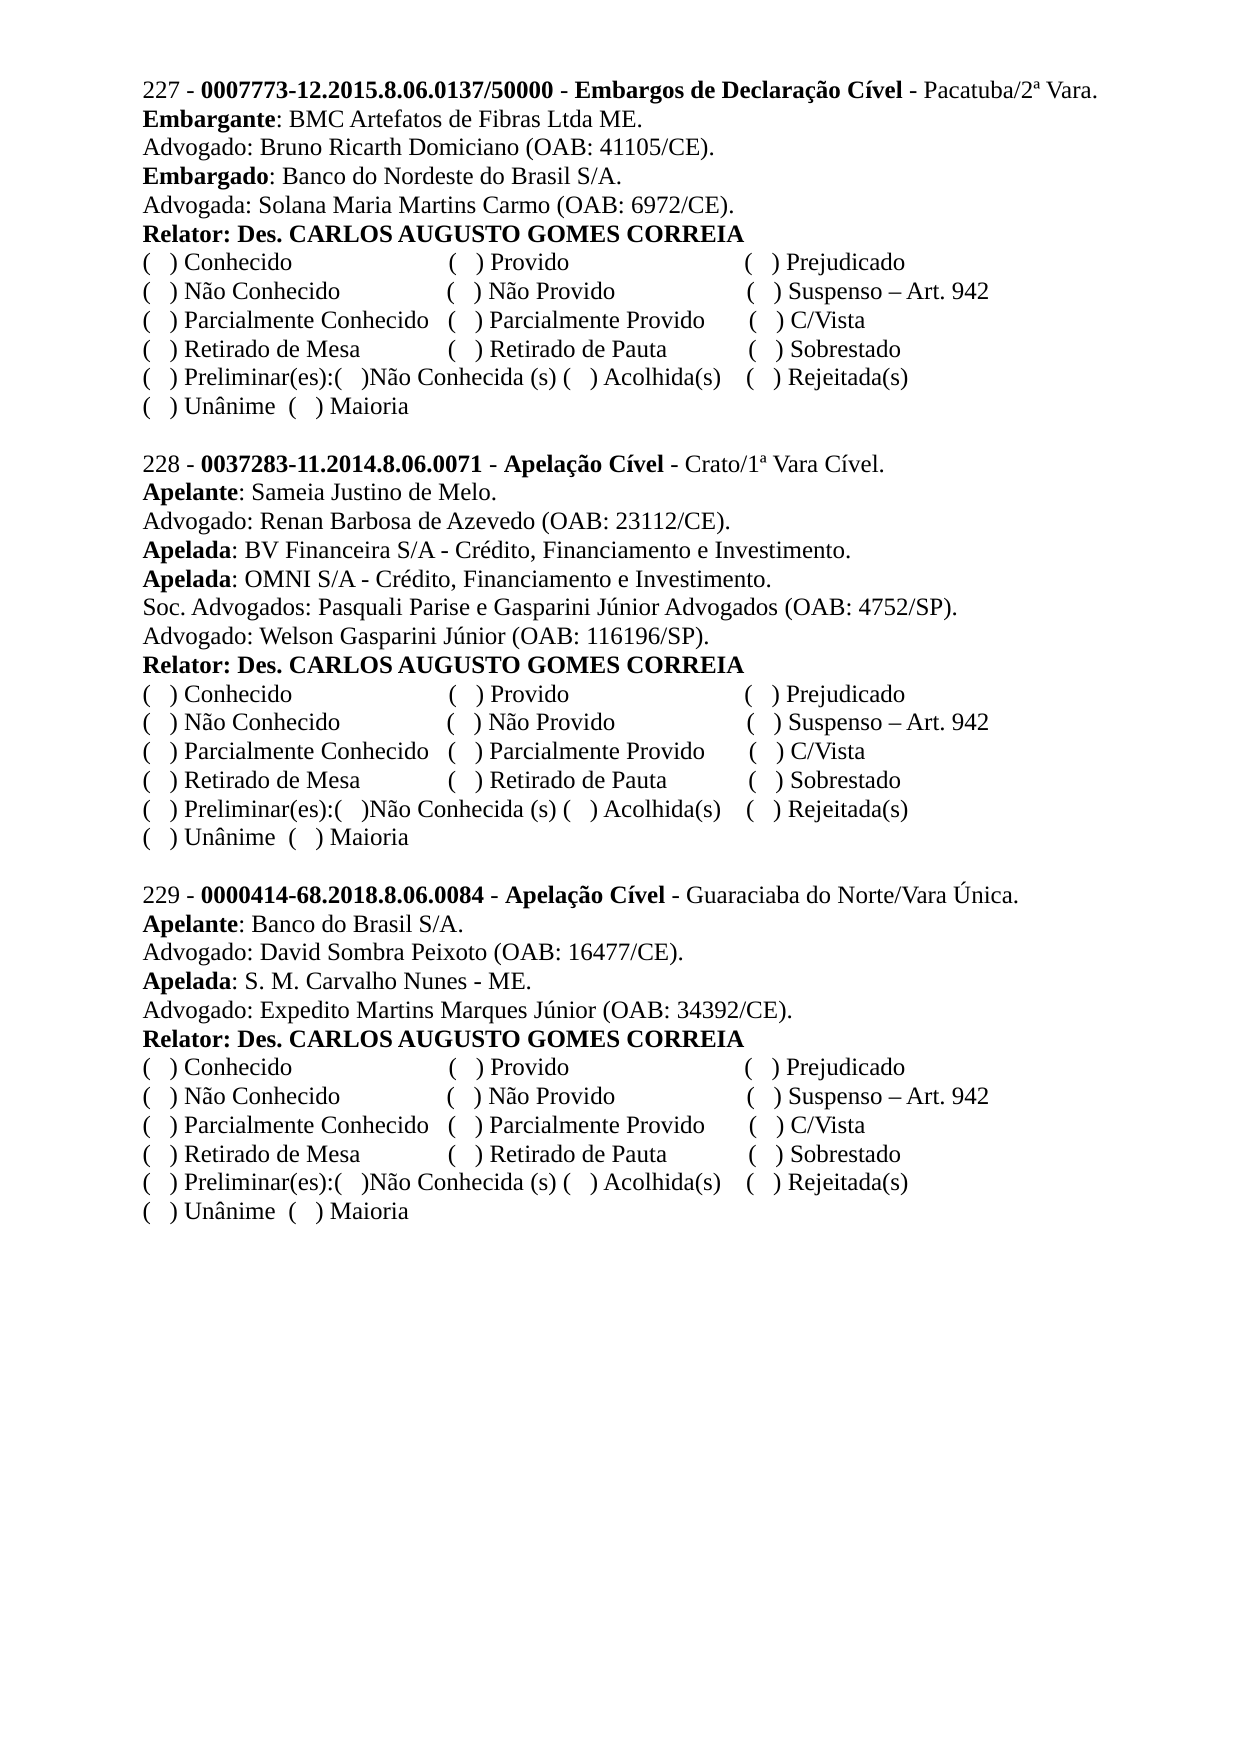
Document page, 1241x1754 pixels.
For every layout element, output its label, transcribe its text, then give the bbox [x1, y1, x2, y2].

text Relator: Des. CARLOS AUGUSTO GOMES CORREIA [142, 650, 1141, 679]
text ( ) Retirado de Mesa ( ) Retirado de Pauta ( ) Sobrestado [142, 1139, 1158, 1167]
text ( ) Retirado de Mesa ( ) Retirado de Pauta ( ) Sobrestado [142, 334, 1158, 362]
text Advogado: Expedito Martins Marques Júnior (OAB: 34392/CE). [142, 995, 1141, 1024]
text Advogado: David Sombra Peixoto (OAB: 16477/CE). [142, 937, 1141, 966]
text ( ) Parcialmente Conhecido ( ) Parcialmente Provido ( ) C/Vista [142, 1110, 1158, 1139]
text ( ) Não Conhecido ( ) Não Provido ( ) Suspenso – Art. 942 [142, 707, 1158, 736]
text 228 - 0037283-11.2014.8.06.0071 - Apelação Cível - Crato/1ª Vara Cível. [142, 449, 1141, 477]
text Advogada: Solana Maria Martins Carmo (OAB: 6972/CE). [142, 190, 1141, 219]
text 229 - 0000414-68.2018.8.06.0084 - Apelação Cível - Guaraciaba do Norte/Vara Única. [142, 880, 1141, 909]
text Relator: Des. CARLOS AUGUSTO GOMES CORREIA [142, 219, 1141, 247]
text ( ) Unânime ( ) Maioria [142, 822, 1158, 851]
text ( ) Conhecido ( ) Provido ( ) Prejudicado [142, 679, 1141, 707]
text Apelada: BV Financeira S/A - Crédito, Financiamento e Investimento. [142, 535, 1141, 564]
text Advogado: Renan Barbosa de Azevedo (OAB: 23112/CE). [142, 506, 1141, 535]
text ( ) Não Conhecido ( ) Não Provido ( ) Suspenso – Art. 942 [142, 276, 1158, 305]
text ( ) Retirado de Mesa ( ) Retirado de Pauta ( ) Sobrestado [142, 765, 1158, 794]
text ( ) Conhecido ( ) Provido ( ) Prejudicado [142, 1052, 1141, 1081]
text Embargado: Banco do Nordeste do Brasil S/A. [142, 161, 1141, 190]
text Relator: Des. CARLOS AUGUSTO GOMES CORREIA [142, 1024, 1141, 1052]
text ( ) Preliminar(es):( )Não Conhecida (s) ( ) Acolhida(s) ( ) Rejeitada(s) [142, 794, 1158, 822]
text Soc. Advogados: Pasquali Parise e Gasparini Júnior Advogados (OAB: 4752/SP). [142, 592, 1141, 621]
text Apelada: S. M. Carvalho Nunes - ME. [142, 966, 1141, 995]
text ( ) Parcialmente Conhecido ( ) Parcialmente Provido ( ) C/Vista [142, 305, 1158, 334]
text ( ) Não Conhecido ( ) Não Provido ( ) Suspenso – Art. 942 [142, 1081, 1158, 1110]
text Apelante: Sameia Justino de Melo. [142, 477, 1141, 506]
text Advogado: Welson Gasparini Júnior (OAB: 116196/SP). [142, 621, 1141, 650]
text ( ) Unânime ( ) Maioria [142, 1196, 1158, 1225]
text ( ) Preliminar(es):( )Não Conhecida (s) ( ) Acolhida(s) ( ) Rejeitada(s) [142, 1167, 1158, 1196]
text Apelada: OMNI S/A - Crédito, Financiamento e Investimento. [142, 564, 1141, 592]
text ( ) Unânime ( ) Maioria [142, 391, 1158, 420]
text Embargante: BMC Artefatos de Fibras Ltda ME. [142, 104, 1141, 132]
text Apelante: Banco do Brasil S/A. [142, 909, 1141, 937]
text ( ) Preliminar(es):( )Não Conhecida (s) ( ) Acolhida(s) ( ) Rejeitada(s) [142, 362, 1158, 391]
text ( ) Conhecido ( ) Provido ( ) Prejudicado [142, 247, 1141, 276]
text 227 - 0007773-12.2015.8.06.0137/50000 - Embargos de Declaração Cível - Pacatuba/2ª Vara. [142, 75, 1141, 104]
text ( ) Parcialmente Conhecido ( ) Parcialmente Provido ( ) C/Vista [142, 736, 1158, 765]
text Advogado: Bruno Ricarth Domiciano (OAB: 41105/CE). [142, 132, 1141, 161]
